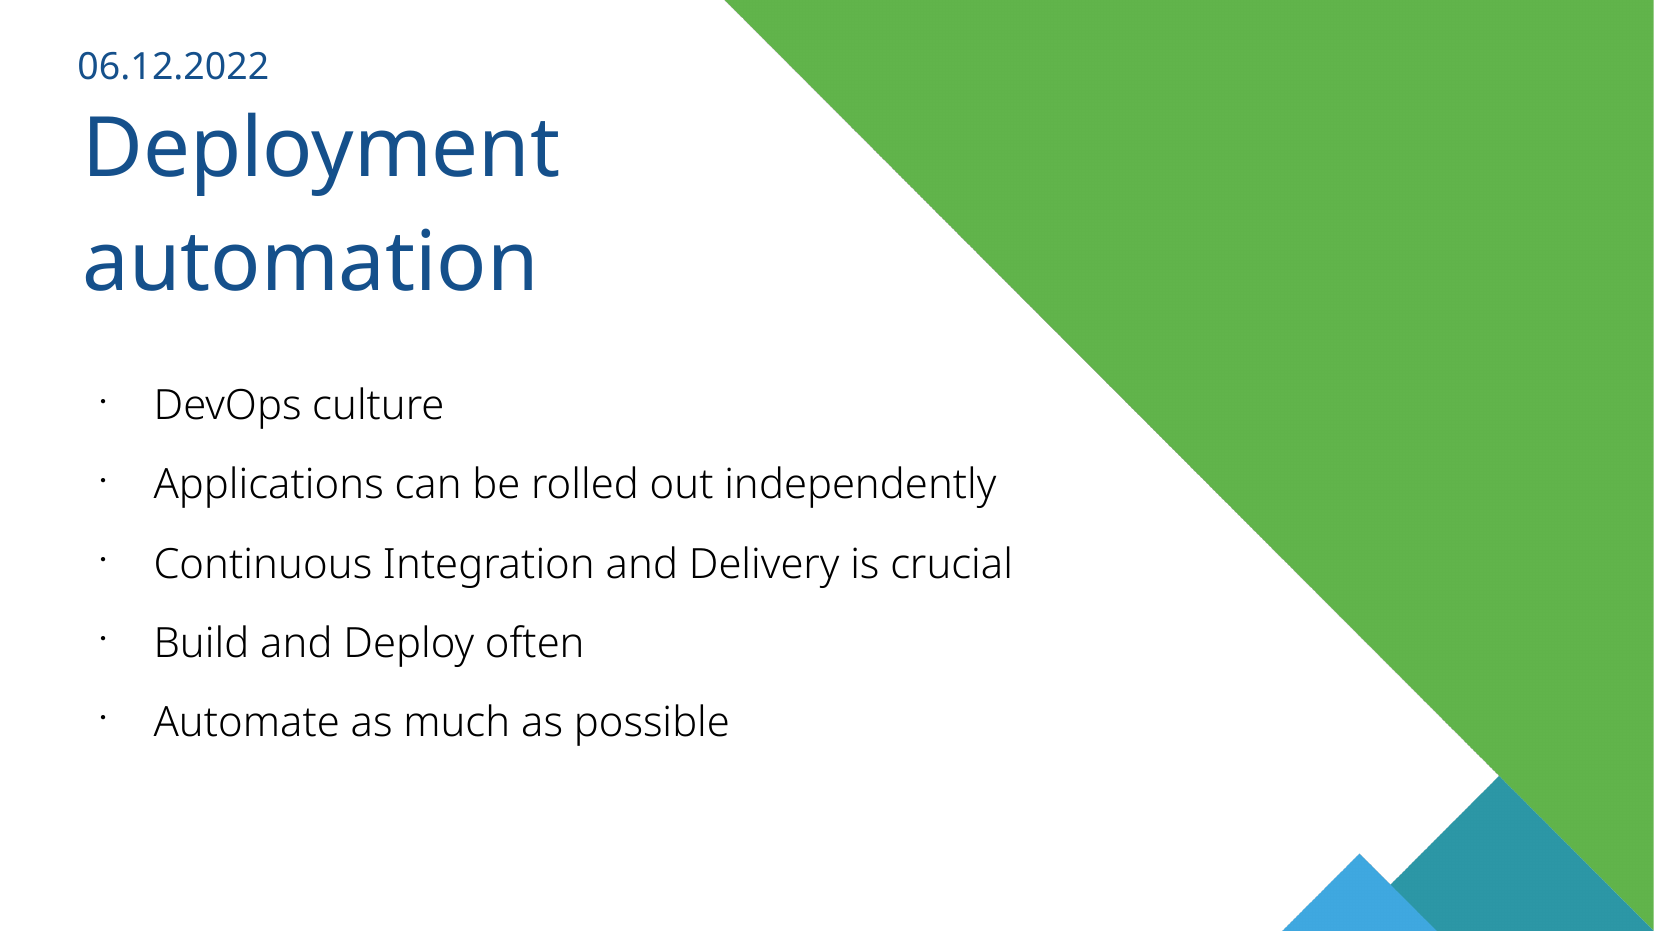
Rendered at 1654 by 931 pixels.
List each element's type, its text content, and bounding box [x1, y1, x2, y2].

title Deployment automation [82, 57, 1571, 346]
list DevOps culture Applications can be rolled out independently Continuous Integration and Delivery is crucial Build and Deploy often Automate as much as possible [82, 375, 1571, 846]
picture [0, 0, 1654, 931]
